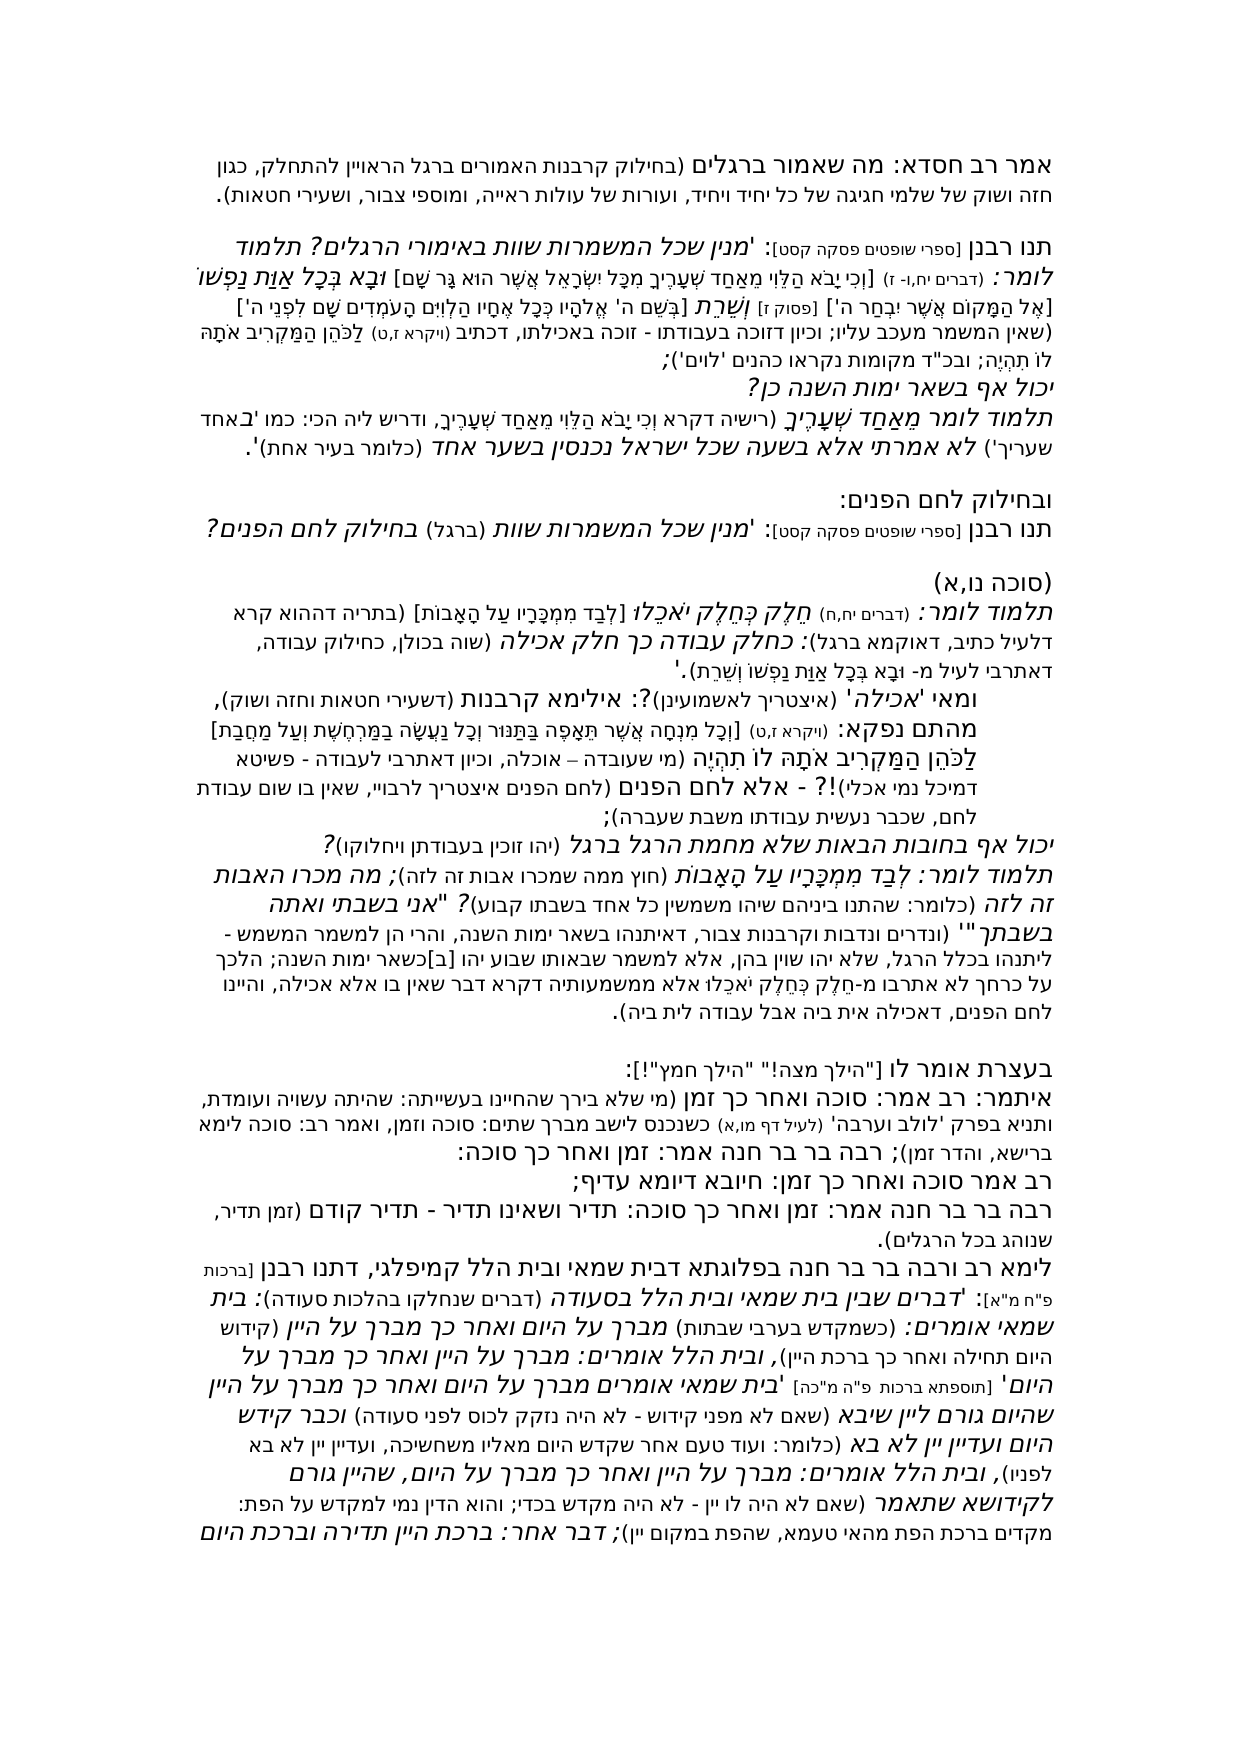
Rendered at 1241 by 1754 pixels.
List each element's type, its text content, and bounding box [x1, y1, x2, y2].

text תלמוד לומר: לְבַד מִמְכָּרָיו עַל הָאָבוֹת (חוץ ממה שמכרו אבות זה לזה); מה מכרו האבות זה לזה (כלומר: שהתנו ביניהם שיהו משמשין כל אחד בשבתו קבוע)? "אני בשבתי ואתה בשבתך"' (ונדרים ונדבות וקרבנות צבור, דאיתנהו בשאר ימות השנה, והרי הן למשמר המשמש - ליתנהו בכלל הרגל, שלא יהו שוין בהן, אלא למשמר שבאותו שבוע יהו [ב]כשאר ימות השנה; הלכך על כרחך לא אתרבו מ-חֵלֶק כְּחֵלֶק יֹאכֵלוּ אלא ממשמעותיה דקרא דבר שאין בו אלא אכילה, והיינו לחם הפנים, דאכילה אית ביה אבל עבודה לית ביה). [187, 860, 1053, 1025]
text תנו רבנן [ספרי שופטים פסקה קסט]: 'מנין שכל המשמרות שוות באימורי הרגלים? תלמוד לומר: (דברים יח,ו- ז) [וְכִי יָבֹא הַלֵּוִי מֵאַחַד שְׁעָרֶיךָ מִכָּל יִשְׂרָאֵל אֲשֶׁר הוּא גָּר שָׁם] וּבָא בְּכָל אַוַּת נַפְשׁוֹ [אֶל הַמָּקוֹם אֲשֶׁר יִבְחַר ה'] [פסוק ז] וְשֵׁרֵת [בְּשֵׁם ה' אֱלֹהָיו כְּכָל אֶחָיו הַלְוִיִּם הָעֹמְדִים שָׁם לִפְנֵי ה'] (שאין המשמר מעכב עליו; וכיון דזוכה בעבודתו - זוכה באכילתו, דכתיב (ויקרא ז,ט) לַכֹּהֵן הַמַּקְרִיב אֹתָהּ לוֹ תִהְיֶה; ובכ"ד מקומות נקראו כהנים 'לוים'); [187, 232, 1053, 374]
text ומאי 'אכילה' (איצטריך לאשמועינן)?: אילימא קרבנות (דשעירי חטאות וחזה ושוק), מהתם נפקא: (ויקרא ז,ט) [וְכָל מִנְחָה אֲשֶׁר תֵּאָפֶה בַּתַּנּוּר וְכָל נַעֲשָׂה בַמַּרְחֶשֶׁת וְעַל מַחֲבַת] לַכֹּהֵן הַמַּקְרִיב אֹתָהּ לוֹ תִהְיֶה (מי שעובדה – אוכלה, וכיון דאתרבי לעבודה - פשיטא דמיכל נמי אכלי)!? - אלא לחם הפנים (לחם הפנים איצטריך לרבויי, שאין בו שום עבודת לחם, שכבר נעשית עבודתו משבת שעברה); [187, 684, 978, 831]
text אמר רב חסדא: מה שאמור ברגלים (בחילוק קרבנות האמורים ברגל הראויין להתחלק, כגון חזה ושוק של שלמי חגיגה של כל יחיד ויחיד, ועורות של עולות ראייה, ומוספי צבור, ושעירי חטאות). [187, 150, 1053, 208]
text יכול אף בשאר ימות השנה כן? [187, 374, 1053, 403]
text ובחילוק לחם הפנים: [187, 485, 1053, 514]
text רב אמר סוכה ואחר כך זמן: חיובא דיומא עדיף; [187, 1166, 1053, 1195]
text איתמר: רב אמר: סוכה ואחר כך זמן (מי שלא בירך שהחיינו בעשייתה: שהיתה עשויה ועומדת, ותניא בפרק 'לולב וערבה' (לעיל דף מו,א) כשנכנס לישב מברך שתים: סוכה וזמן, ואמר רב: סוכה לימא ברישא, והדר זמן); רבה בר בר חנה אמר: זמן ואחר כך סוכה: [187, 1083, 1053, 1166]
text (סוכה נו,א) [187, 568, 1053, 597]
text לימא רב ורבה בר בר חנה בפלוגתא דבית שמאי ובית הלל קמיפלגי, דתנו רבנן [ברכות פ"ח מ"א]: 'דברים שבין בית שמאי ובית הלל בסעודה (דברים שנחלקו בהלכות סעודה): בית שמאי אומרים: (כשמקדש בערבי שבתות) מברך על היום ואחר כך מברך על היין (קידוש היום תחילה ואחר כך ברכת היין), ובית הלל אומרים: מברך על היין ואחר כך מברך על היום' [תוספתא ברכות פ"ה מ"כה] 'בית שמאי אומרים מברך על היום ואחר כך מברך על היין שהיום גורם ליין שיבא (שאם לא מפני קידוש - לא היה נזקק לכוס לפני סעודה) וכבר קידש היום ועדיין יין לא בא (כלומר: ועוד טעם אחר שקדש היום מאליו משחשיכה, ועדיין יין לא בא לפניו), ובית הלל אומרים: מברך על היין ואחר כך מברך על היום, שהיין גורם לקידושא שתאמר (שאם לא היה לו יין - לא היה מקדש בכדי; והוא הדין נמי למקדש על הפת: מקדים ברכת הפת מהאי טעמא, שהפת במקום יין); דבר אחר: ברכת היין תדירה וברכת היום [187, 1253, 1053, 1546]
text תלמוד לומר: (דברים יח,ח) חֵלֶק כְּחֵלֶק יֹאכֵלוּ [לְבַד מִמְכָּרָיו עַל הָאָבוֹת] (בתריה דההוא קרא דלעיל כתיב, דאוקמא ברגל): כחלק עבודה כך חלק אכילה (שוה בכולן, כחילוק עבודה, דאתרבי לעיל מ- וּבָא בְּכָל אַוַּת נַפְשׁוֹ וְשֵׁרֵת).' [187, 597, 1053, 684]
text יכול אף בחובות הבאות שלא מחמת הרגל ברגל (יהו זוכין בעבודתן ויחלוקו)? [187, 831, 1053, 860]
text תלמוד לומר מֵאַחַד שְׁעָרֶיךָ (רישיה דקרא וְכִי יָבֹא הַלֵּוִי מֵאַחַד שְׁעָרֶיךָ, ודריש ליה הכי: כמו 'באחד שעריך') לא אמרתי אלא בשעה שכל ישראל נכנסין בשער אחד (כלומר בעיר אחת)'. [187, 403, 1053, 461]
text בעצרת אומר לו ["הילך מצה!" "הילך חמץ"!]: [187, 1054, 1053, 1083]
text תנו רבנן [ספרי שופטים פסקה קסט]: 'מנין שכל המשמרות שוות (ברגל) בחילוק לחם הפנים? [187, 514, 1053, 544]
text רבה בר בר חנה אמר: זמן ואחר כך סוכה: תדיר ושאינו תדיר - תדיר קודם (זמן תדיר, שנוהג בכל הרגלים). [187, 1195, 1053, 1253]
